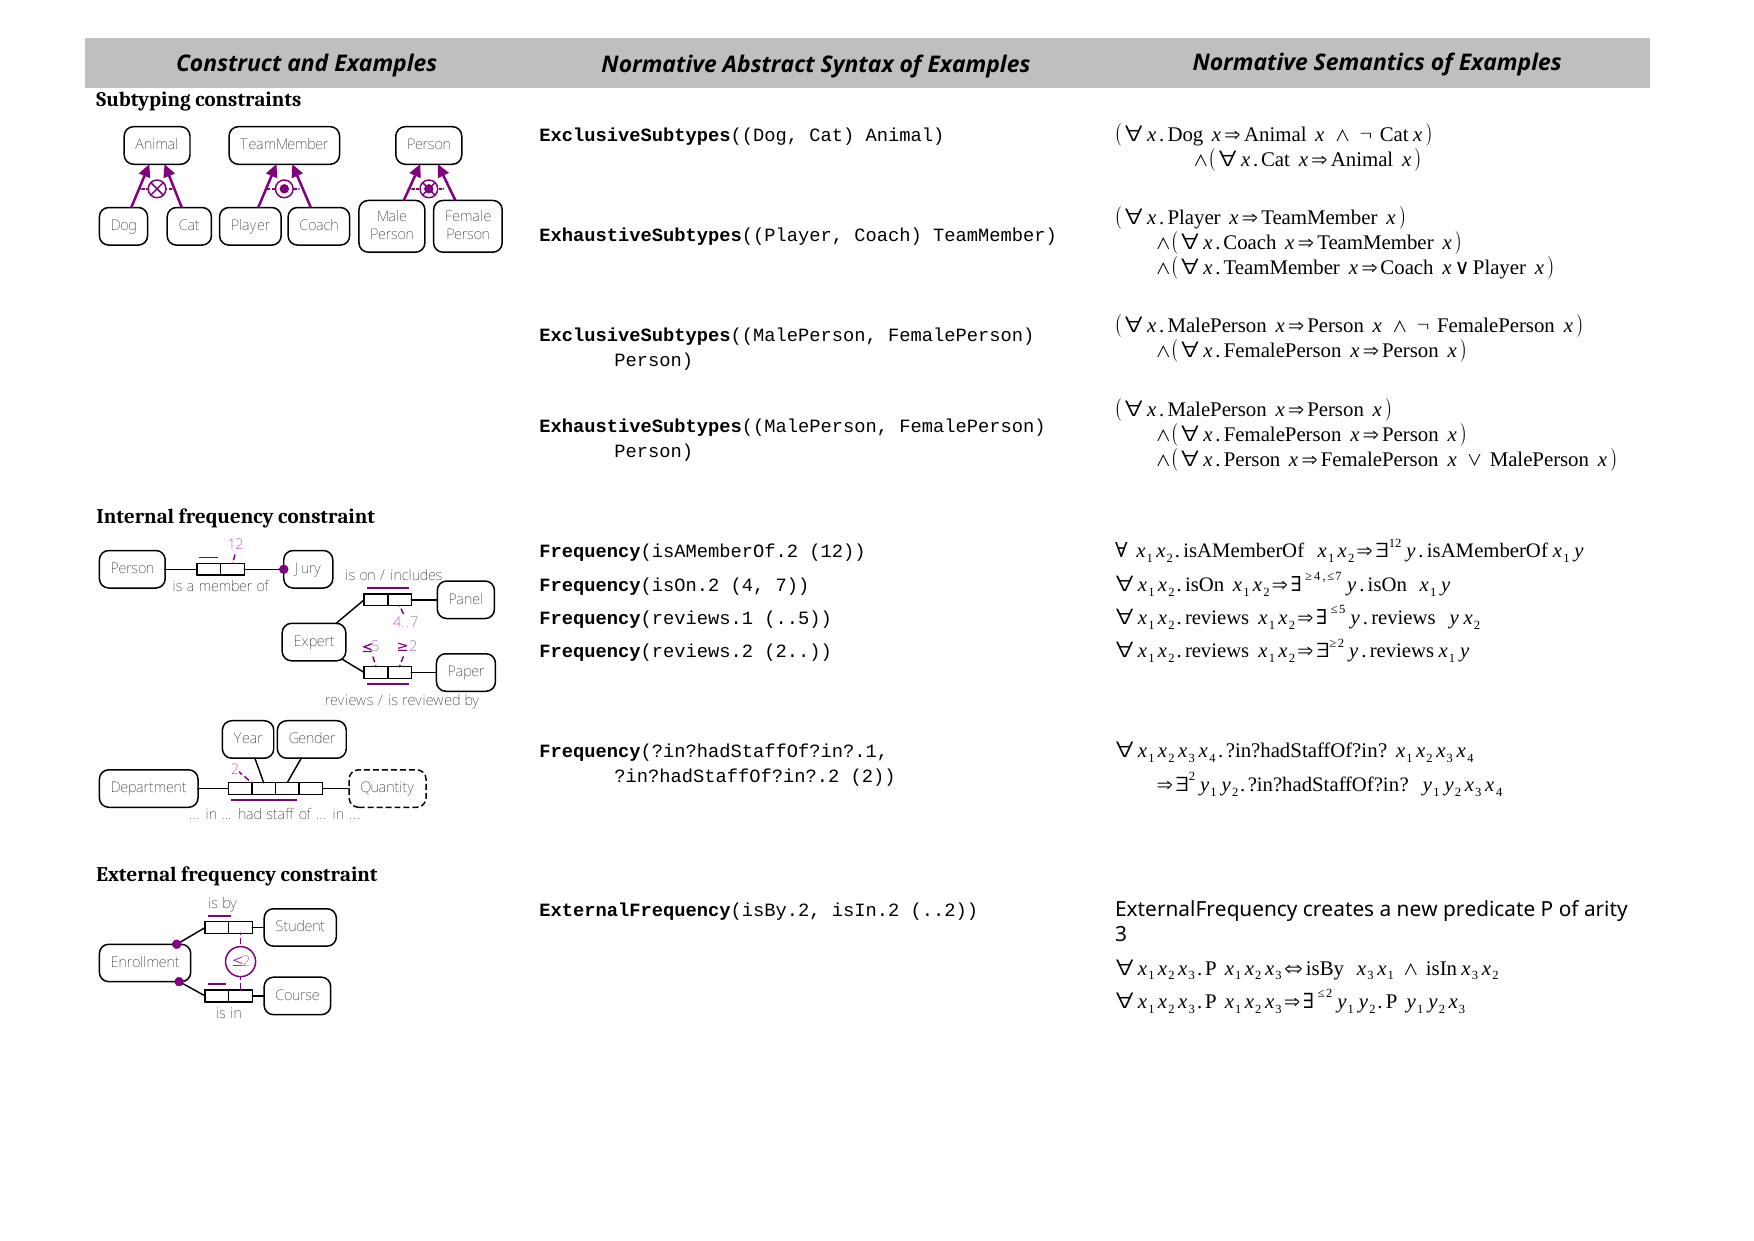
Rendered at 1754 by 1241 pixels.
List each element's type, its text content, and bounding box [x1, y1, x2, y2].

table_cell [528, 471, 1104, 504]
table_cell [1104, 505, 1650, 830]
table_cell [1104, 830, 1650, 863]
table_cell [1104, 471, 1650, 504]
table_cell [85, 471, 528, 504]
table_cell Internal frequency constraint [85, 505, 528, 830]
table_cell Frequency(isAMemberOf.2 (12)) Frequency(isOn.2 (4, 7)) Frequency(reviews.1 (..5)) Frequency(reviews.2 (2..)) Frequency(?in?hadStaffOf?in?.1, ?in?hadStaffOf?in?.2 (2)) [528, 505, 1104, 830]
table_cell External frequency constraint [85, 863, 528, 1028]
table_cell [85, 1028, 528, 1062]
table_cell [1104, 1028, 1650, 1062]
table_header Construct and Examples [85, 38, 528, 88]
table_cell ExternalFrequency creates a new predicate P of arity 3 [1104, 863, 1650, 1028]
table_cell [528, 830, 1104, 863]
table_cell ExternalFrequency(isBy.2, isIn.2 (..2)) [528, 863, 1104, 1028]
table_cell Subtyping constraints [85, 88, 528, 471]
table_cell [85, 830, 528, 863]
table_header Normative Abstract Syntax of Examples [528, 38, 1104, 88]
table_cell [528, 1028, 1104, 1062]
table_cell [1104, 88, 1650, 471]
table_header Normative Semantics of Examples [1104, 38, 1650, 88]
table_cell ExclusiveSubtypes((Dog, Cat) Animal) ExhaustiveSubtypes((Player, Coach) TeamMember) ExclusiveSubtypes((MalePerson, FemalePerson) Person) ExhaustiveSubtypes((MalePerson, FemalePerson) Person) [528, 88, 1104, 471]
